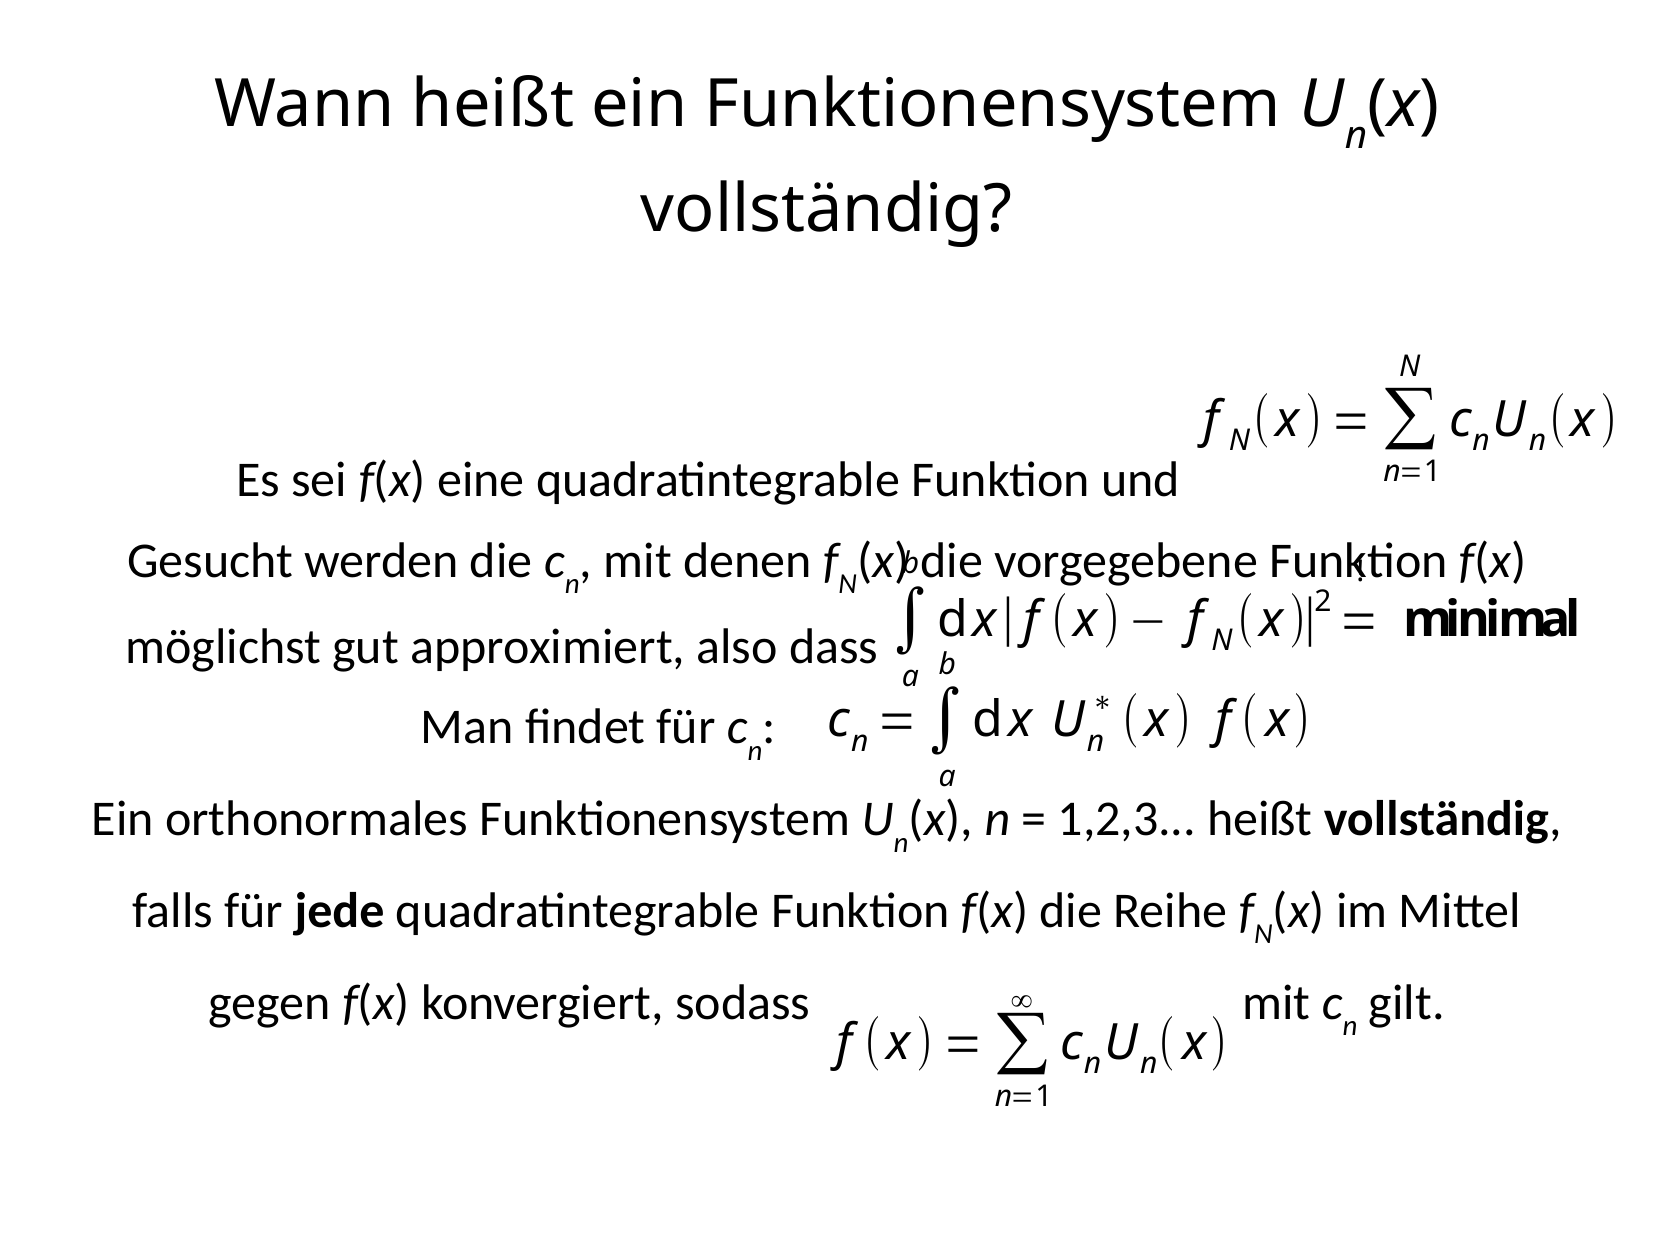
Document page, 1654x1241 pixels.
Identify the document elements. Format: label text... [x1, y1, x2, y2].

chart [821, 994, 1234, 1115]
chart [1188, 348, 1623, 490]
title Wann heißt ein Funktionensystem Un(x) vollständig? [82, 49, 1571, 257]
chart [821, 545, 1586, 795]
subtitle Es sei f(x) eine quadratintegrable Funktion und Gesucht werden die cn, mit denen fN(x) die vorgegebene Funktion f(x) möglichst gut approximiert, also dass Man findet für cn: Ein orthonormales Funktionensystem Un(x), n = 1,2,3... heißt vollständig, falls für jede quadratintegrable Funktion f(x) die Reihe fN(x) im Mittel gegen f(x) konvergiert, sodass mit cn gilt. [82, 378, 1571, 1099]
